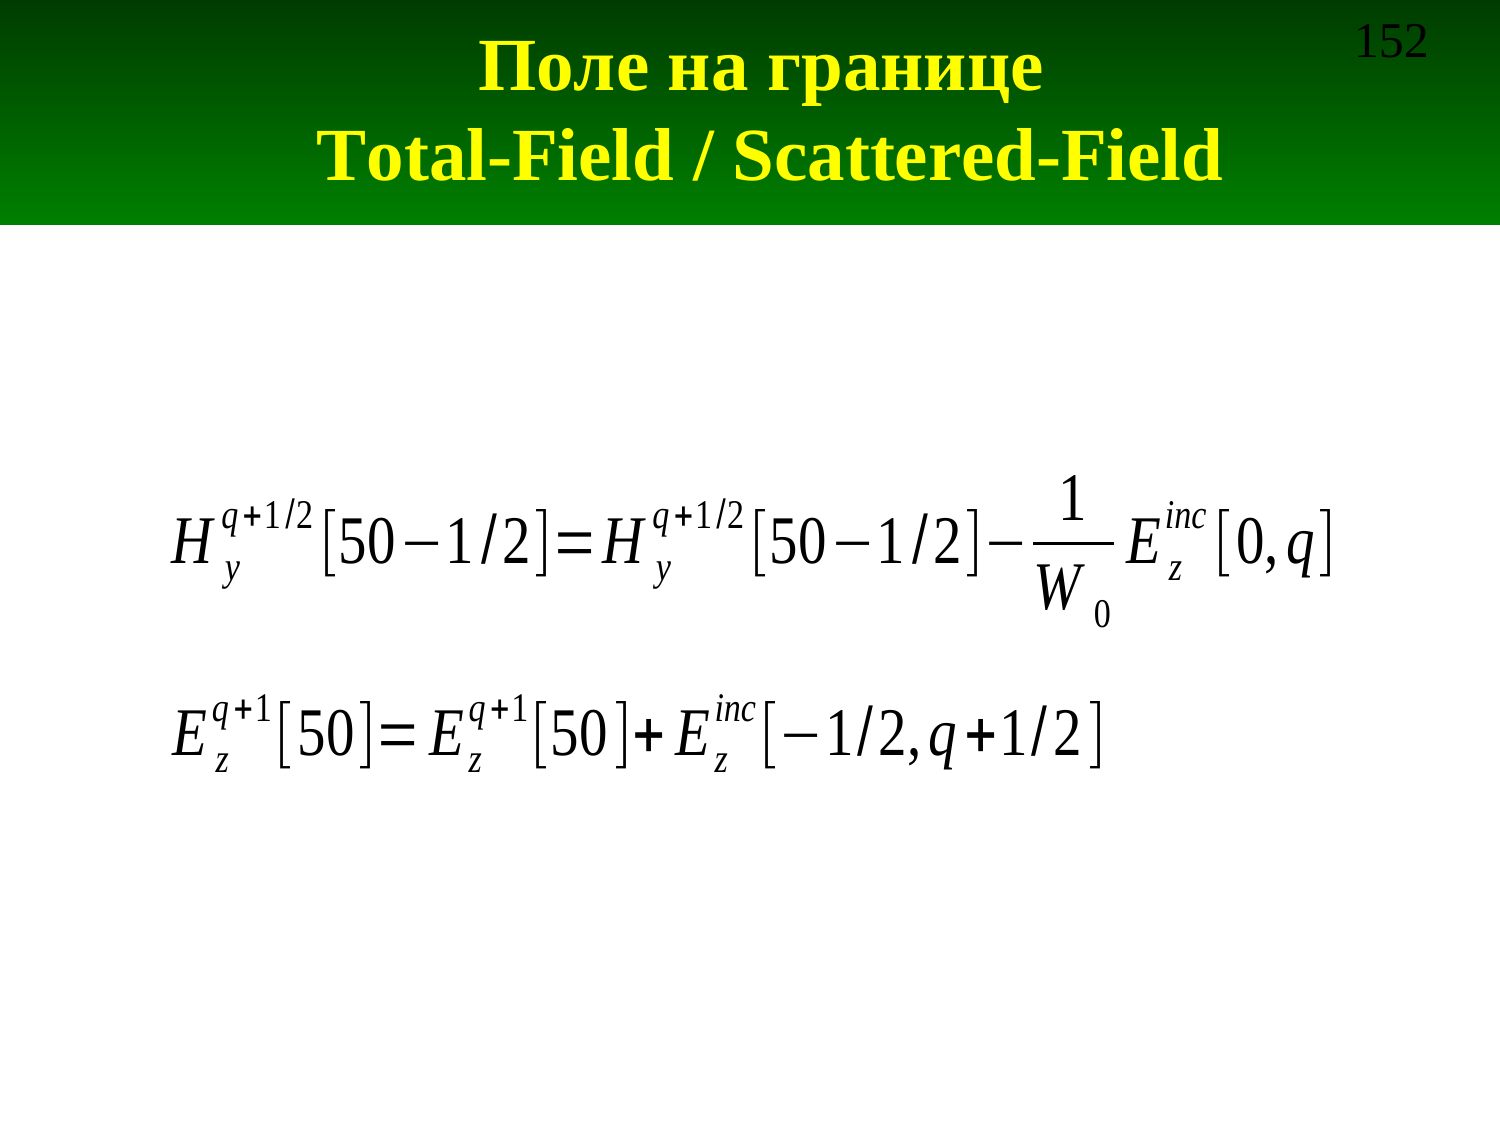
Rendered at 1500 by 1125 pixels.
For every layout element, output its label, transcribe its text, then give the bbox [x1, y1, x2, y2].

chart [153, 460, 1349, 635]
chart [154, 683, 1117, 780]
title Поле на границе Total-Field / Scattered-Field [100, 7, 1441, 204]
